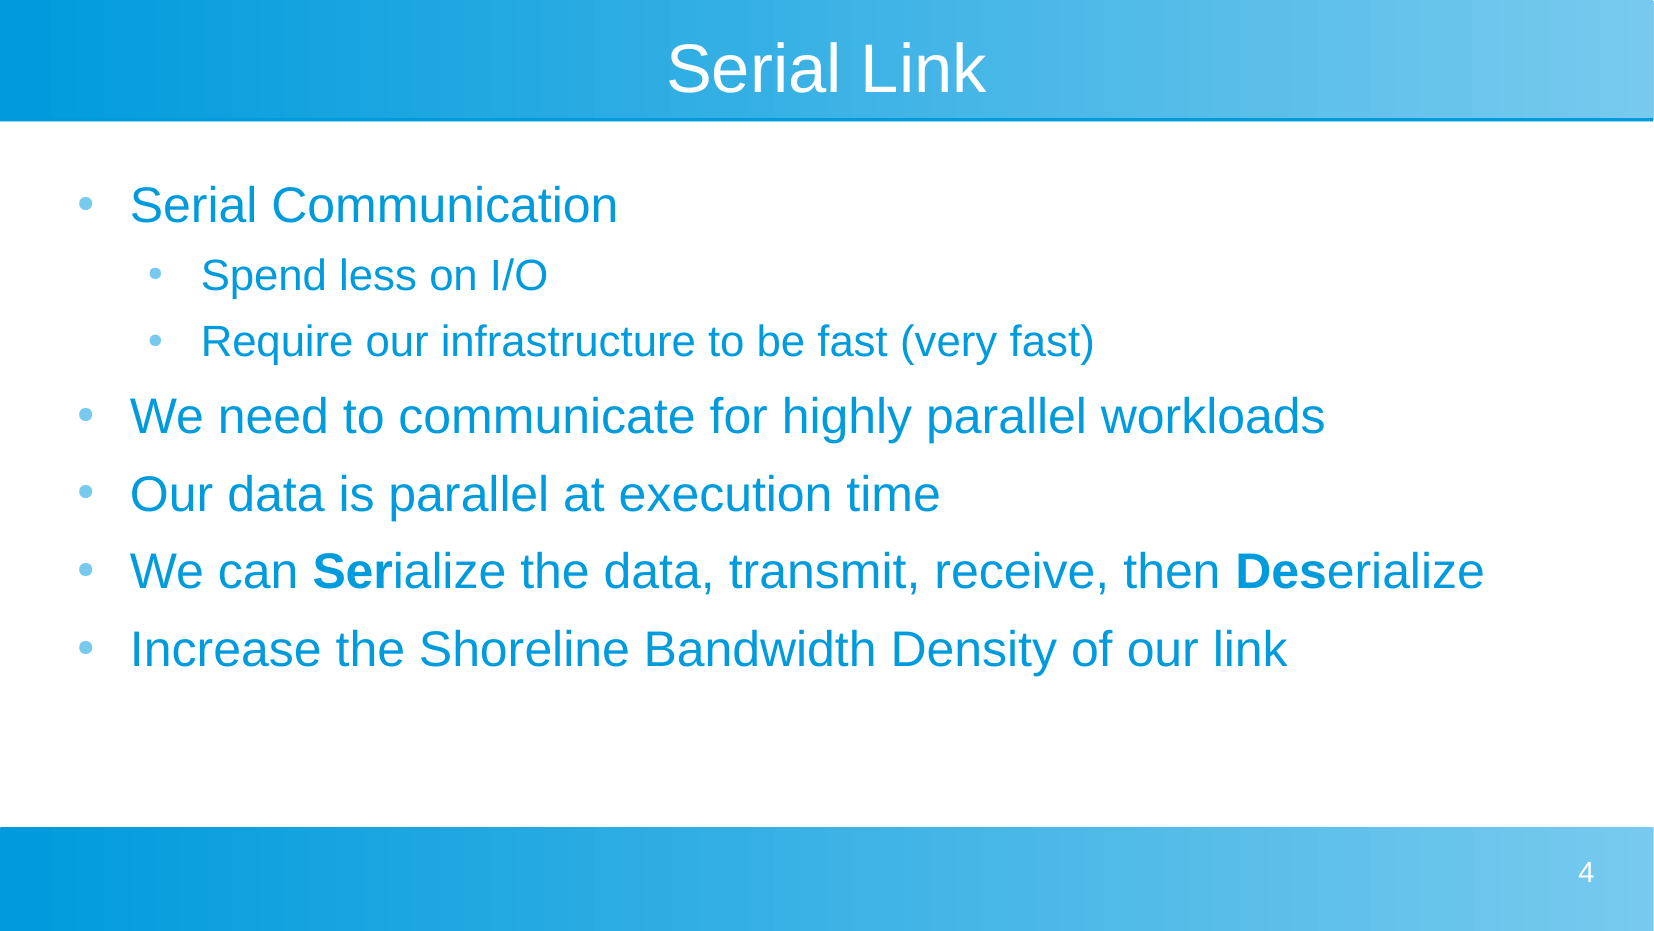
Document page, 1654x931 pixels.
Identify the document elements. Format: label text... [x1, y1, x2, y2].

list Serial Communication Spend less on I/O Require our infrastructure to be fast (very fast) We need to communicate for highly parallel workloads Our data is parallel at execution time We can Serialize the data, transmit, receive, then Deserialize Increase the Shoreline Bandwidth Density of our link [59, 177, 1595, 768]
title Serial Link [59, 29, 1595, 108]
